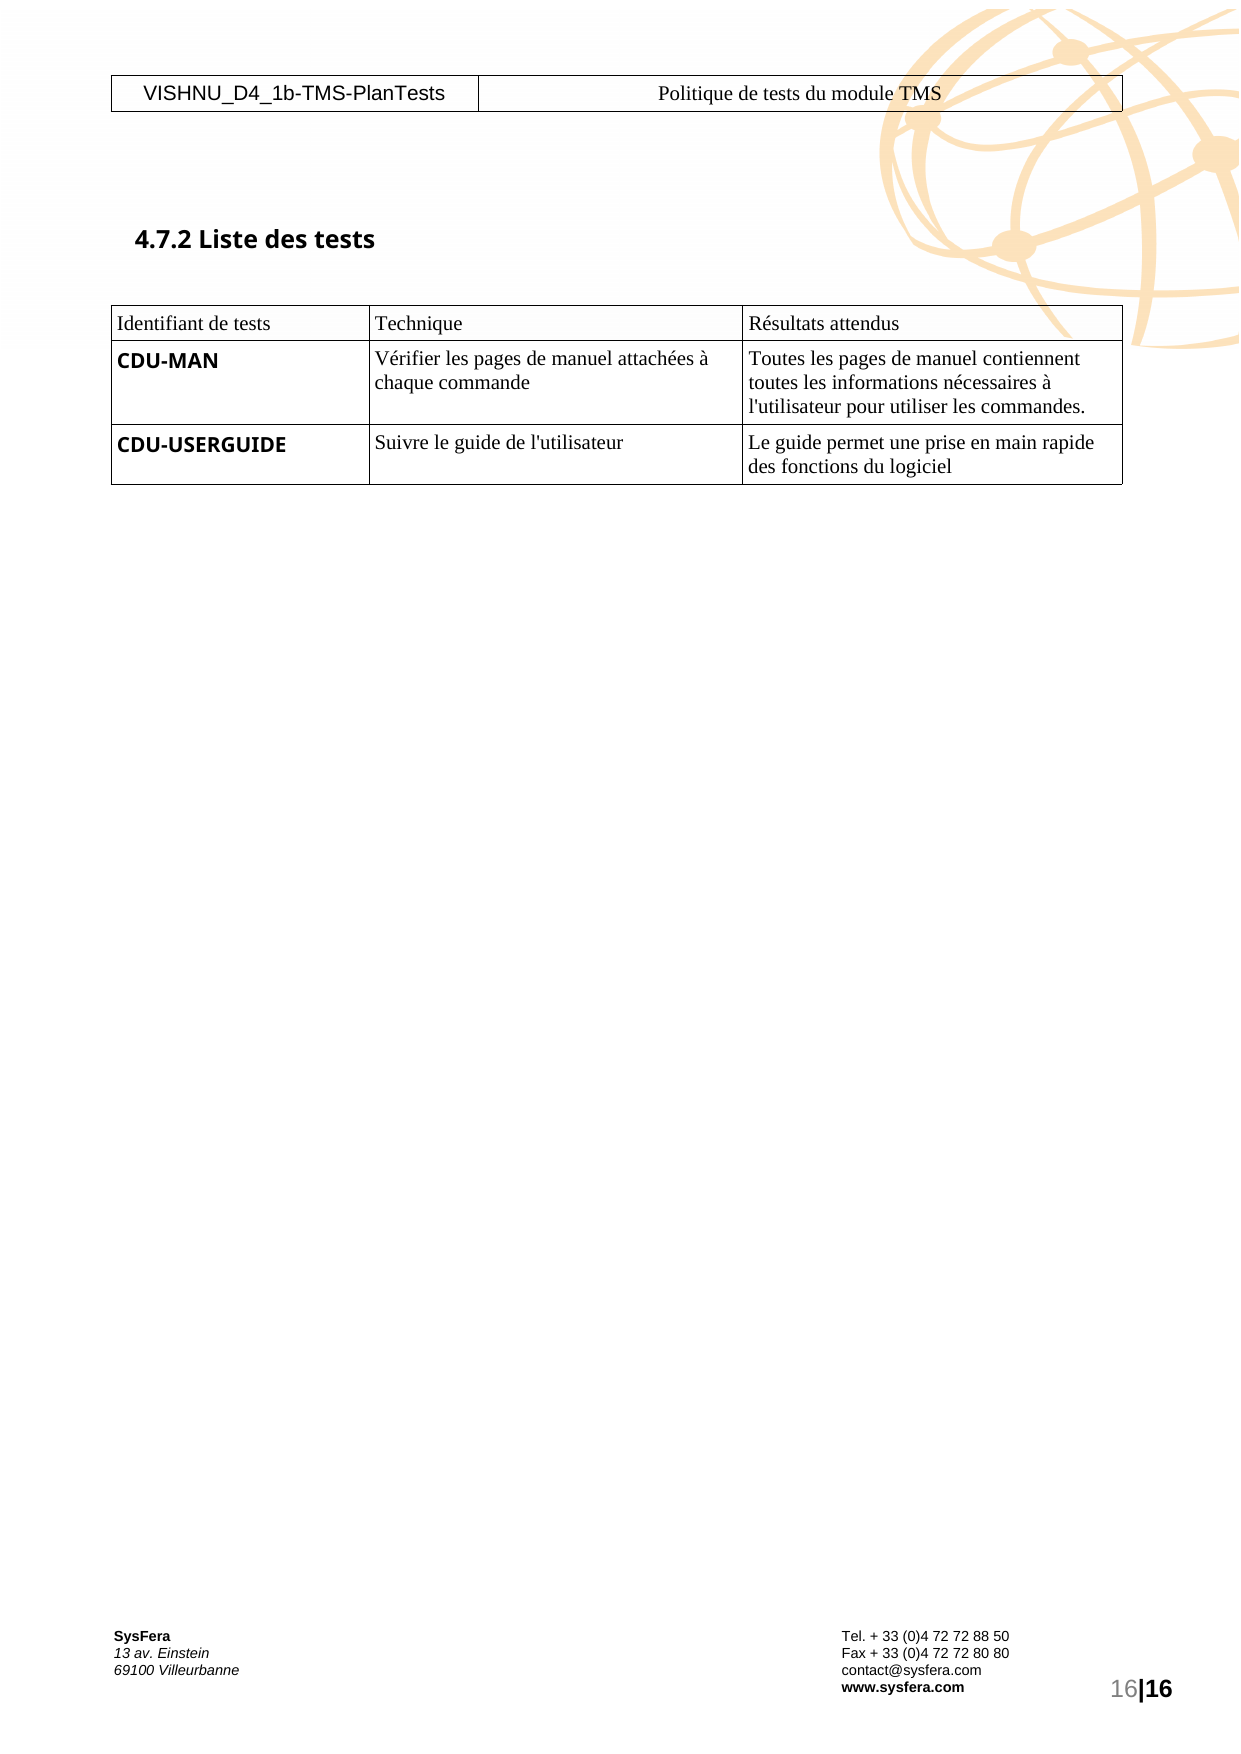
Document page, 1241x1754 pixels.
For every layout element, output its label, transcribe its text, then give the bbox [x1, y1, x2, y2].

picture [743, 306, 1122, 340]
picture [1, 9, 1239, 349]
picture [743, 341, 1122, 349]
table_cell CDU-USERGUIDE [112, 425, 369, 484]
table_cell Toutes les pages de manuel contiennent toutes les informations nécessaires à l'utilisateur pour utiliser les commandes. [743, 351, 1122, 424]
picture [112, 306, 369, 340]
picture [370, 341, 742, 349]
picture [370, 306, 742, 340]
table_cell Le guide permet une prise en main rapide des fonctions du logiciel [743, 425, 1122, 484]
table_cell Vérifier les pages de manuel attachées à chaque commande [370, 351, 742, 424]
table_cell Suivre le guide de l'utilisateur [370, 425, 742, 484]
picture [112, 341, 369, 349]
table_cell CDU-MAN [112, 351, 369, 424]
